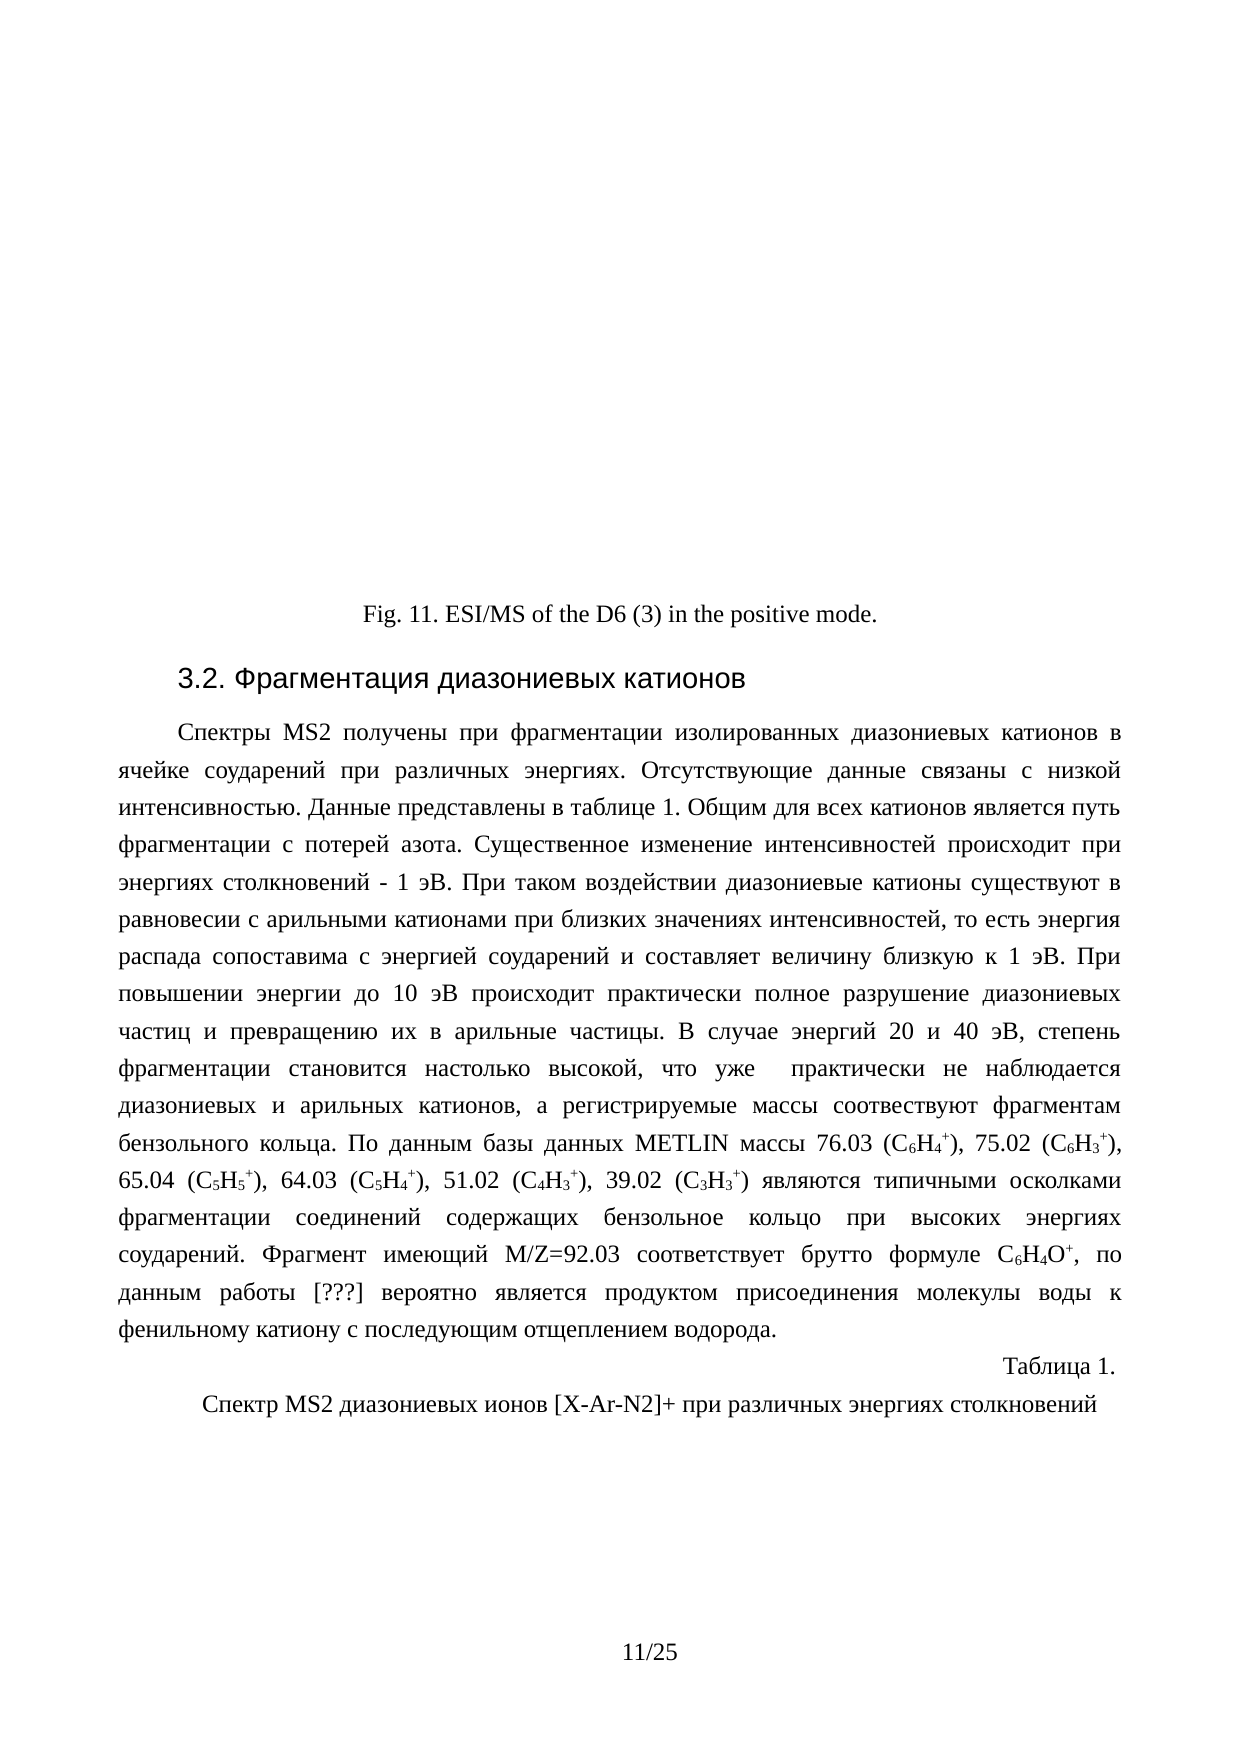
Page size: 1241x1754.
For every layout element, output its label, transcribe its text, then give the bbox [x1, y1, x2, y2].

text Таблица 1. [118, 1351, 1122, 1380]
subtitle 3.2. Фрагментация диазониевых катионов [177, 661, 1122, 695]
text Fig. 11. ESI/MS of the D6 (3) in the positive mode. [118, 599, 1122, 628]
text Спектры MS2 получены при фрагментации изолированных диазониевых катионов в ячейке соударений при различных энергиях. Отсутствующие данные связаны с низкой интенсивностью. Данные представлены в таблице 1. Общим для всех катионов является путь фрагментации с потерей азота. Существенное изменение интенсивностей происходит при энергиях столкновений - 1 эВ. При таком воздействии диазониевые катионы существуют в равновесии с арильными катионами при близких значениях интенсивностей, то есть энергия распада сопоставима с энергией соударений и составляет величину близкую к 1 эВ. При повышении энергии до 10 эВ происходит практически полное разрушение диазониевых частиц и превращению их в арильные частицы. В случае энергий 20 и 40 эВ, степень фрагментации становится настолько высокой, что уже практически не наблюдается диазониевых и арильных катионов, а регистрируемые массы соотвествуют фрагментам бензольного кольца. По данным базы данных METLIN массы 76.03 (C6H4+), 75.02 (C6H3+), 65.04 (C5H5+), 64.03 (C5H4+), 51.02 (C4H3+), 39.02 (C3H3+) являются типичными осколками фрагментации соединений содержащих бензольное кольцо при высоких энергиях соударений. Фрагмент имеющий M/Z=92.03 соответствует брутто формуле C6H4O+, по данным работы [???] вероятно является продуктом присоединения молекулы воды к фенильному катиону с последующим отщеплением водорода. [118, 717, 1122, 1343]
text Спектр MS2 диазониевых ионов [X-Ar-N2]+ при различных энергиях столкновений [118, 1389, 1122, 1417]
